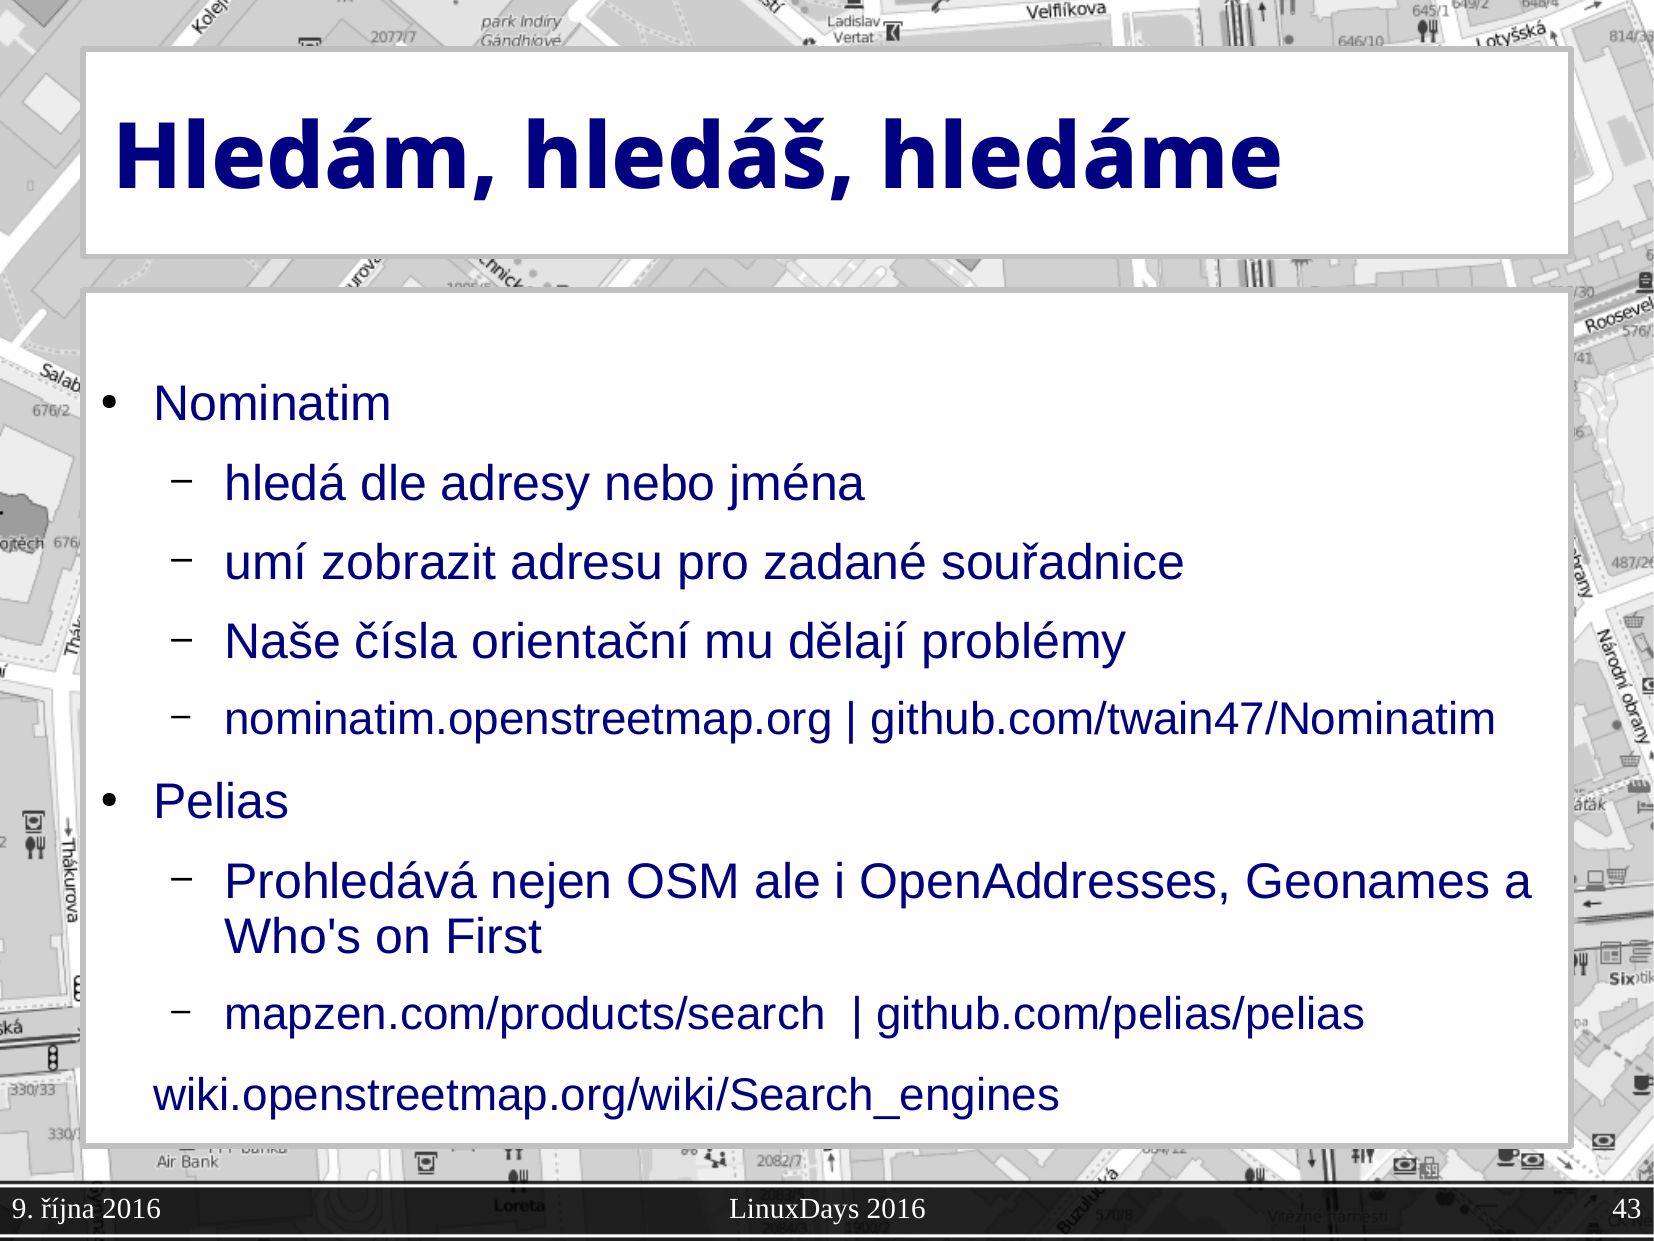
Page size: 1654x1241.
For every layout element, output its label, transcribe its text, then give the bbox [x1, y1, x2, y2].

picture [0, 0, 1654, 1241]
list Nominatim hledá dle adresy nebo jména umí zobrazit adresu pro zadané souřadnice Naše čísla orientační mu dělají problémy nominatim.openstreetmap.org | github.com/twain47/Nominatim Pelias Prohledává nejen OSM ale i OpenAddresses, Geonames a Who's on First mapzen.com/products/search | github.com/pelias/pelias wiki.openstreetmap.org/wiki/Search_engines [82, 290, 1571, 1146]
title Hledám, hledáš, hledáme [82, 49, 1571, 257]
